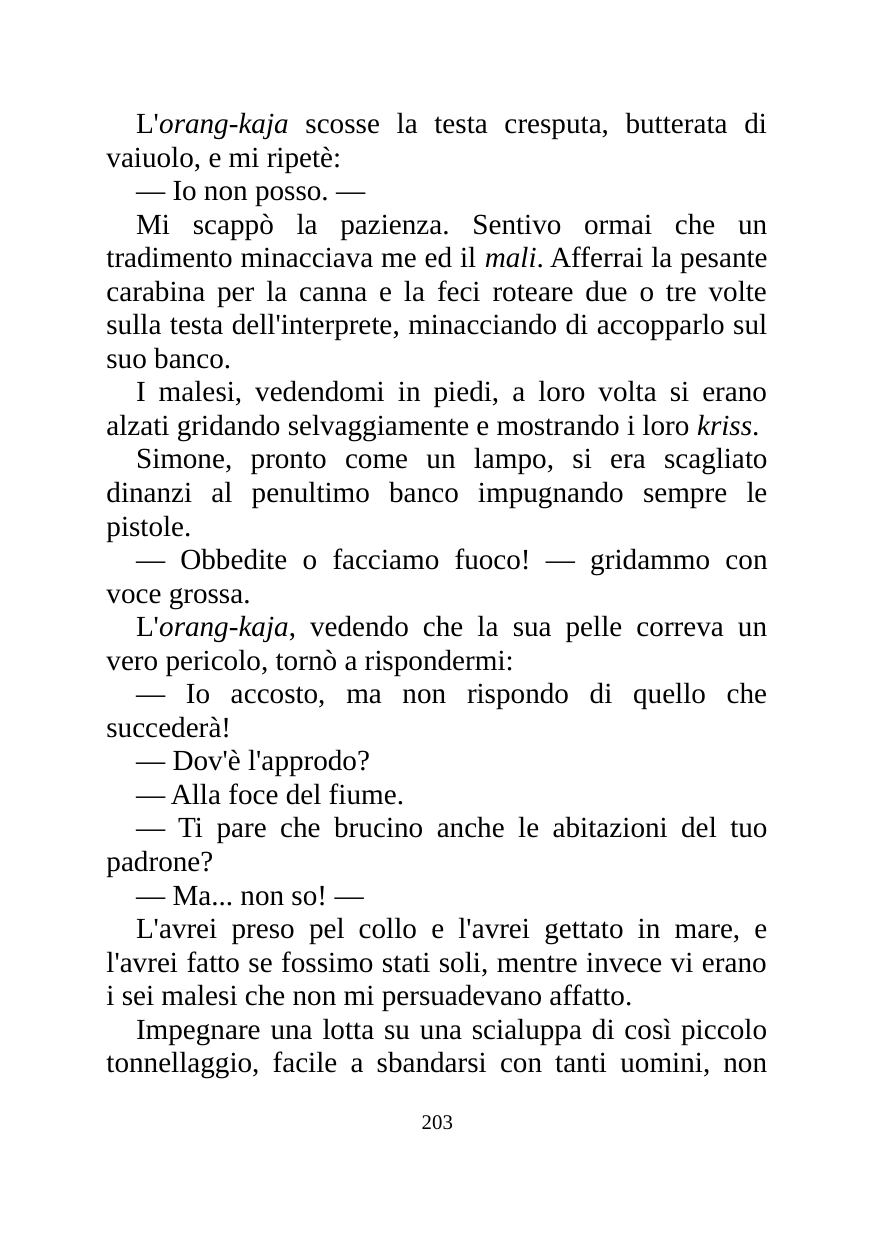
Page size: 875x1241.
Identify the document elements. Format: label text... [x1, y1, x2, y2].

text Mi scappò la pazienza. Sentivo ormai che un tradimento minacciava me ed il mali. Afferrai la pesante carabina per la canna e la feci roteare due o tre volte sulla testa dell'interprete, minacciando di accopparlo sul suo banco. [106, 207, 768, 374]
text — Ti pare che brucino anche le abitazioni del tuo padrone? [106, 811, 768, 878]
text — Obbedite o facciamo fuoco! — gridammo con voce grossa. [106, 542, 768, 609]
text — Io non posso. — [106, 173, 768, 207]
text L'avrei preso pel collo e l'avrei gettato in mare, e l'avrei fatto se fossimo stati soli, mentre invece vi erano i sei malesi che non mi persuadevano affatto. [106, 911, 768, 1012]
text — Dov'è l'approdo? [106, 743, 768, 777]
text Simone, pronto come un lampo, si era scagliato dinanzi al penultimo banco impugnando sempre le pistole. [106, 442, 768, 542]
text I malesi, vedendomi in piedi, a loro volta si erano alzati gridando selvaggiamente e mostrando i loro kriss. [106, 374, 768, 442]
text Impegnare una lotta su una scialuppa di così piccolo tonnellaggio, facile a sbandarsi con tanti uomini, non [106, 1012, 768, 1079]
text — Alla foce del fiume. [106, 777, 768, 811]
text L'orang-kaja, vedendo che la sua pelle correva un vero pericolo, tornò a rispondermi: [106, 609, 768, 676]
text — Ma... non so! — [106, 878, 768, 911]
text — Io accosto, ma non rispondo di quello che succederà! [106, 676, 768, 743]
text L'orang-kaja scosse la testa cresputa, butterata di vaiuolo, e mi ripetè: [106, 106, 768, 173]
